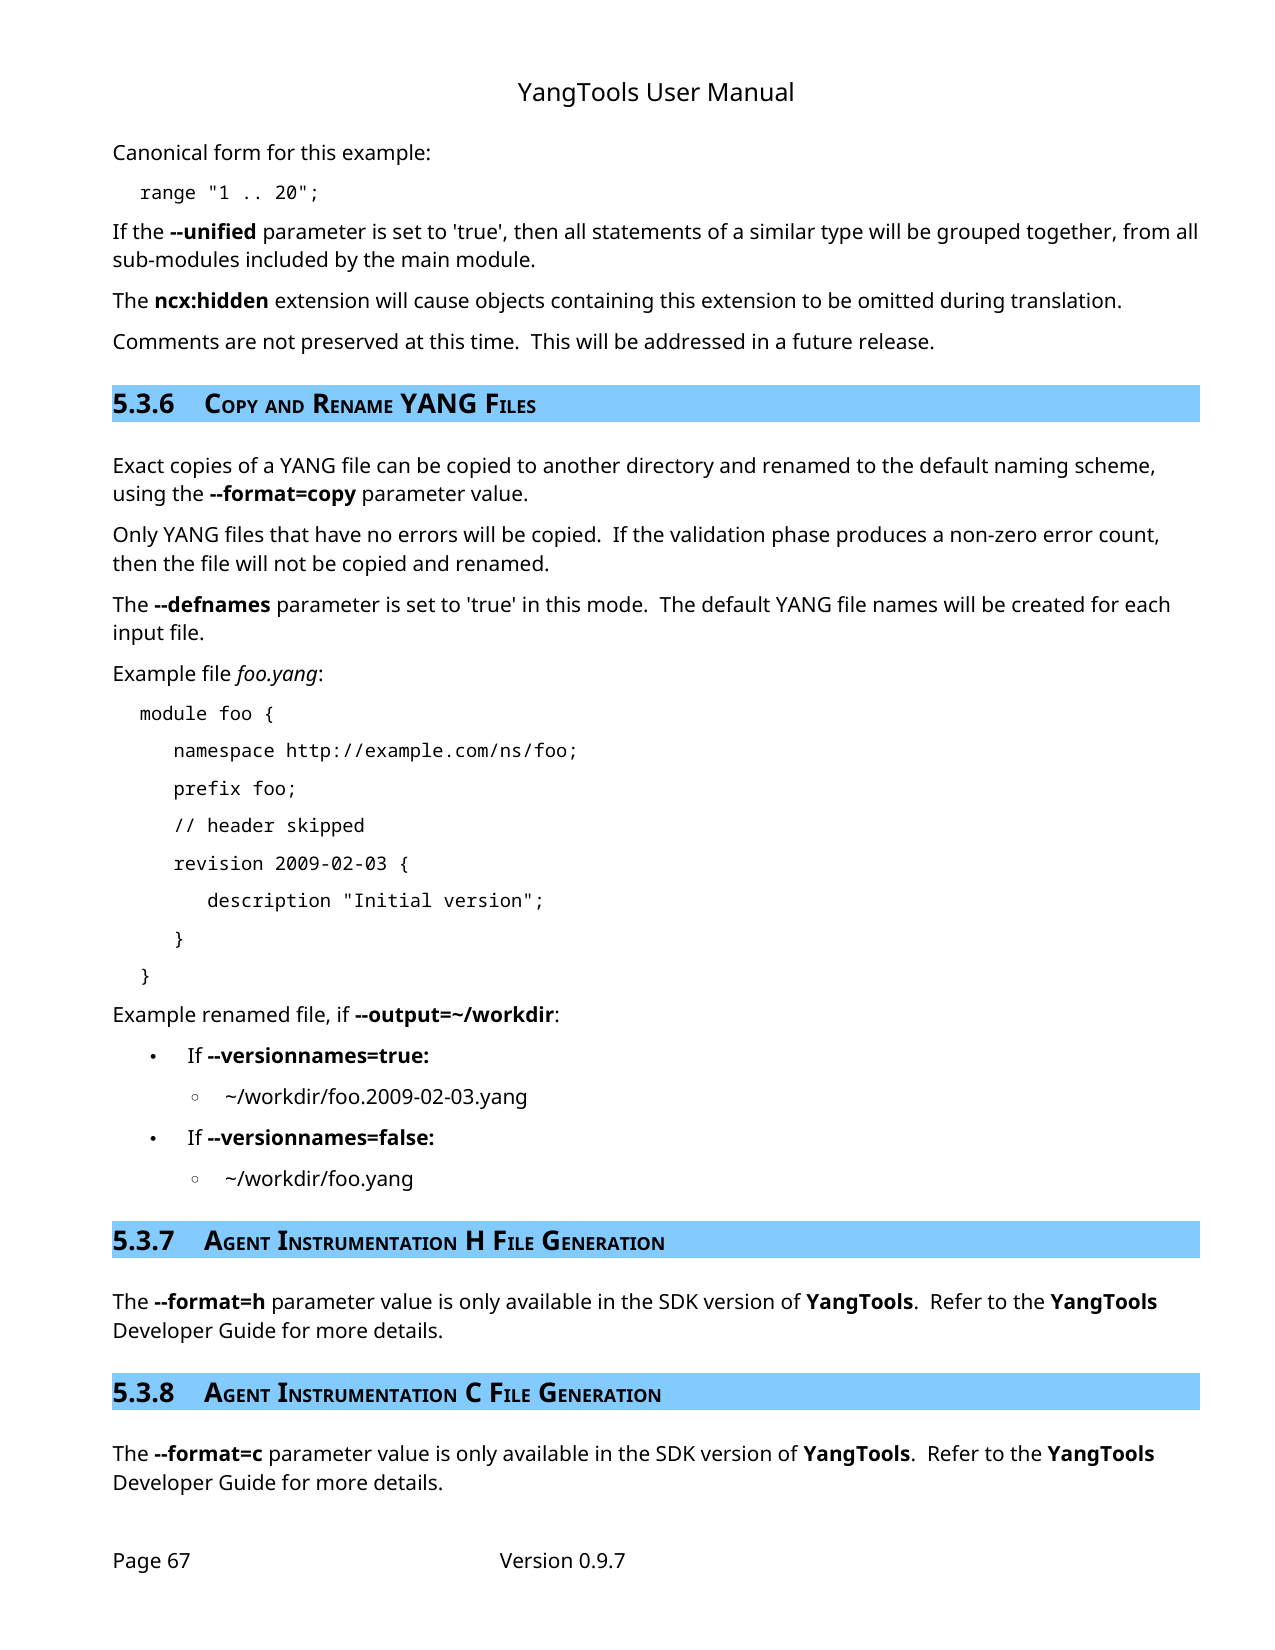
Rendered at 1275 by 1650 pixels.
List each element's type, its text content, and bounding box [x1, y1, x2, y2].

subtitle Agent Instrumentation C File Generation [112, 1373, 1200, 1410]
text The ncx:hidden extension will cause objects containing this extension to be omitted during translation. [112, 286, 1200, 315]
text The --format=c parameter value is only available in the SDK version of YangTools. Refer to the YangTools Developer Guide for more details. [112, 1439, 1200, 1496]
text Exact copies of a YANG file can be copied to another directory and renamed to the default naming scheme, using the --format=copy parameter value. [112, 451, 1200, 508]
text revision 2009-02-03 { [139, 850, 1200, 876]
text If the --unified parameter is set to 'true', then all statements of a similar type will be grouped together, from all sub-modules included by the main module. [112, 217, 1200, 274]
text The --format=h parameter value is only available in the SDK version of YangTools. Refer to the YangTools Developer Guide for more details. [112, 1287, 1200, 1344]
text Only YANG files that have no errors will be copied. If the validation phase produces a non-zero error count, then the file will not be copied and renamed. [112, 520, 1200, 577]
list ~/workdir/foo.2009-02-03.yang [187, 1082, 1200, 1110]
text } [139, 962, 1200, 988]
list ~/workdir/foo.yang [187, 1164, 1200, 1192]
text range "1 .. 20"; [139, 179, 1200, 205]
subtitle Agent Instrumentation H File Generation [112, 1221, 1200, 1258]
text // header skipped [139, 812, 1200, 838]
subtitle Copy and Rename YANG Files [112, 385, 1200, 422]
text The --defnames parameter is set to 'true' in this mode. The default YANG file names will be created for each input file. [112, 590, 1200, 647]
text Example file foo.yang: [112, 659, 1200, 687]
text Canonical form for this example: [112, 138, 1200, 167]
text module foo { [139, 700, 1200, 726]
text description "Initial version"; [139, 887, 1200, 913]
text namespace http://example.com/ns/foo; [139, 737, 1200, 763]
text Comments are not preserved at this time. This will be addressed in a future release. [112, 327, 1200, 356]
list If --versionnames=true: [150, 1041, 1200, 1069]
text Example renamed file, if --output=~/workdir: [112, 1000, 1200, 1028]
text } [139, 925, 1200, 951]
text prefix foo; [139, 775, 1200, 801]
list If --versionnames=false: [150, 1123, 1200, 1151]
